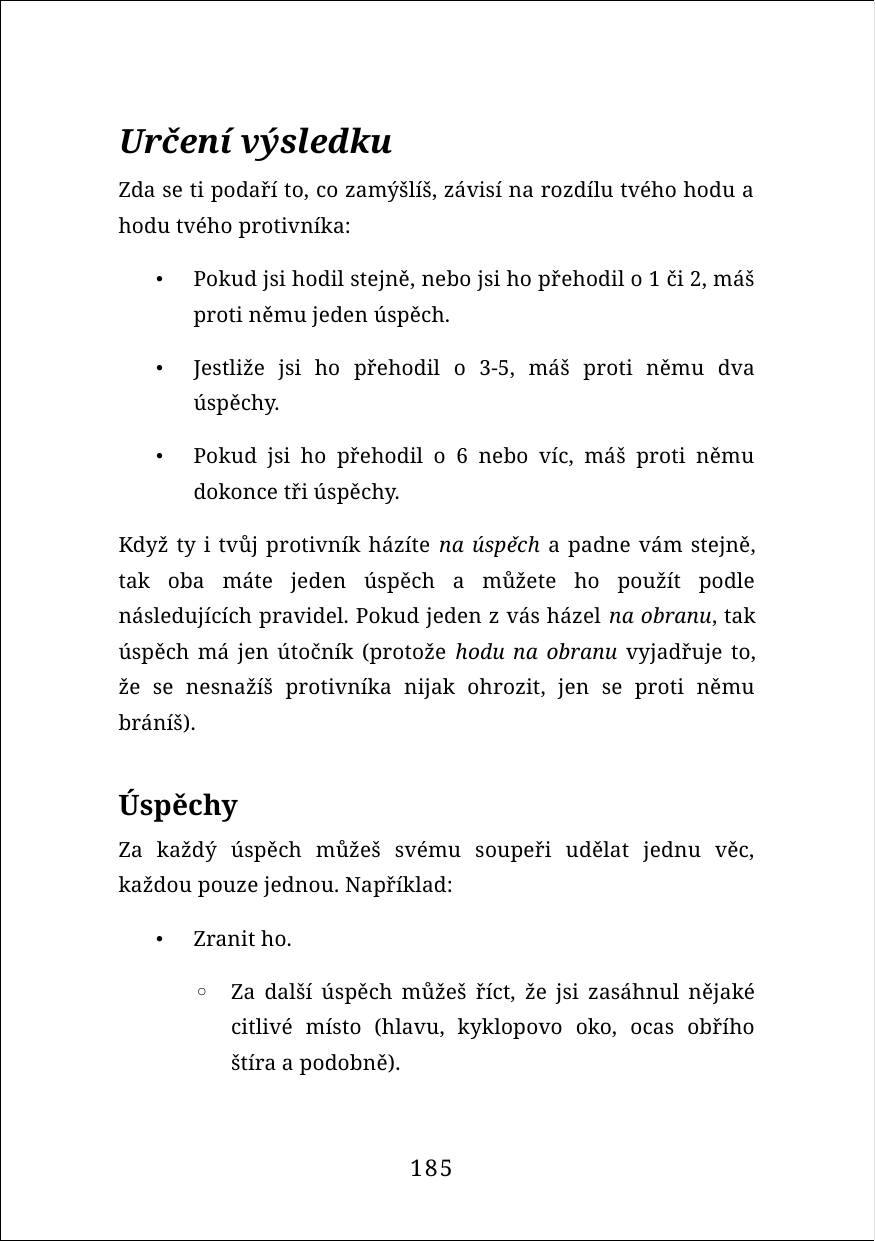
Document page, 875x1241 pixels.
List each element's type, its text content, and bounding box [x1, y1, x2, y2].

text Zda se ti podaří to, co zamýšlíš, závisí na rozdílu tvého hodu a hodu tvého protivníka: [118, 175, 756, 239]
subtitle Úspěchy [118, 785, 756, 823]
list Pokud jsi ho přehodil o 6 nebo víc, máš proti němu dokonce tři úspěchy. [156, 442, 756, 506]
list Pokud jsi hodil stejně, nebo jsi ho přehodil o 1 či 2, máš proti němu jeden úspěch. [156, 264, 756, 328]
text Za každý úspěch můžeš svému soupeři udělat jednu věc, každou pouze jednou. Například: [118, 835, 756, 899]
list Jestliže jsi ho přehodil o 3-5, máš proti němu dva úspěchy. [156, 353, 756, 417]
list Za další úspěch můžeš říct, že jsi zasáhnul nějaké citlivé místo (hlavu, kyklopovo oko, ocas obřího štíra a podobně). [193, 977, 756, 1076]
list Zranit ho. [156, 924, 756, 952]
text Když ty i tvůj protivník házíte na úspěch a padne vám stejně, tak oba máte jeden úspěch a můžete ho použít podle následujících pravidel. Pokud jeden z vás házel na obranu, tak úspěch má jen útočník (protože hodu na obranu vyjadřuje to, že se nesnažíš protivníka nijak ohrozit, jen se proti němu bráníš). [118, 530, 756, 736]
subtitle Určení výsledku [118, 118, 756, 164]
